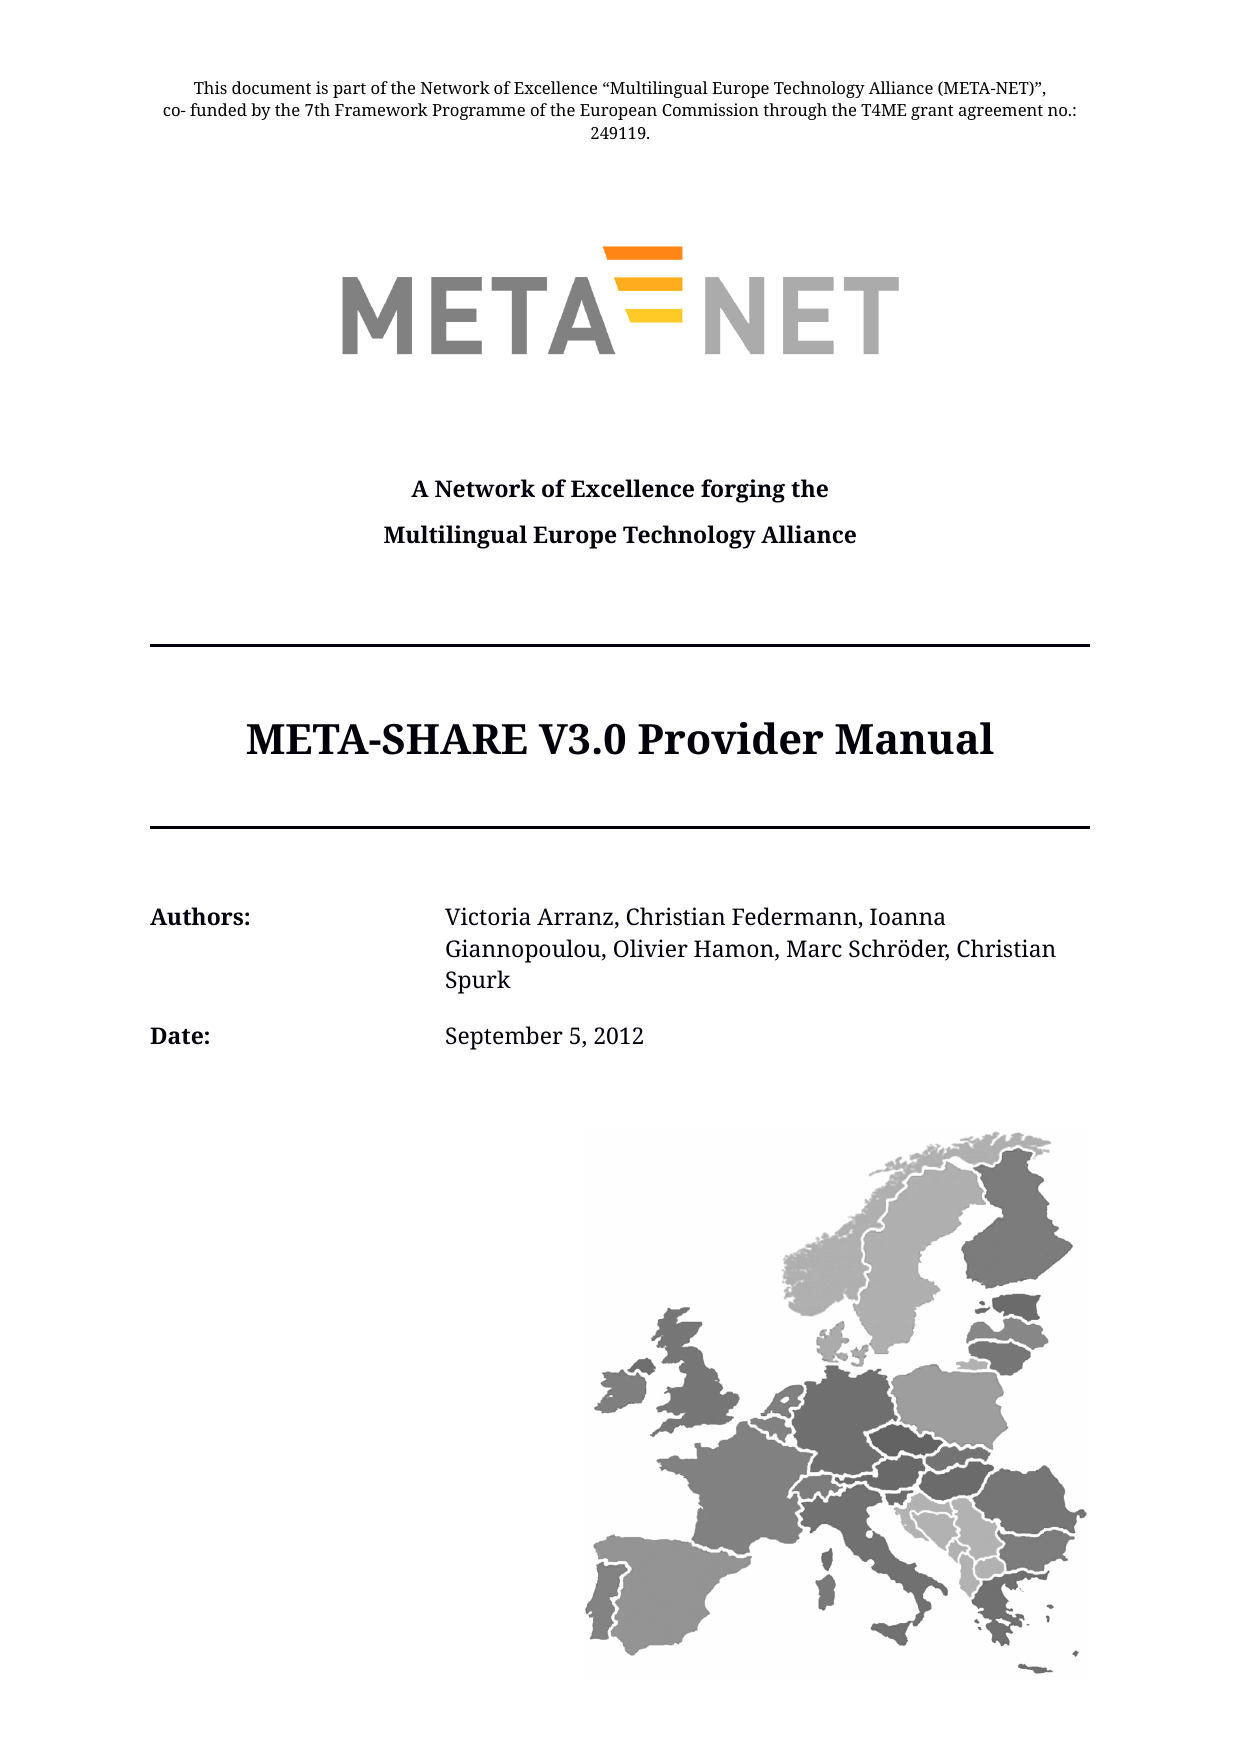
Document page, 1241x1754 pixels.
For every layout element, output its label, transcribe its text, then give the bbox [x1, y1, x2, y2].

text Multilingual Europe Technology Alliance [150, 519, 1090, 551]
text Date: September 5, 2012 [150, 1020, 1090, 1051]
text Authors: Victoria Arranz, Christian Federmann, Ioanna Giannopoulou, Olivier Hamon, Marc Schröder, Christian Spurk [150, 901, 1090, 995]
text META-SHARE V3.0 Provider Manual [150, 710, 1090, 767]
picture [581, 1129, 1091, 1681]
text A Network of Excellence forging the [150, 472, 1090, 504]
picture [332, 242, 908, 358]
